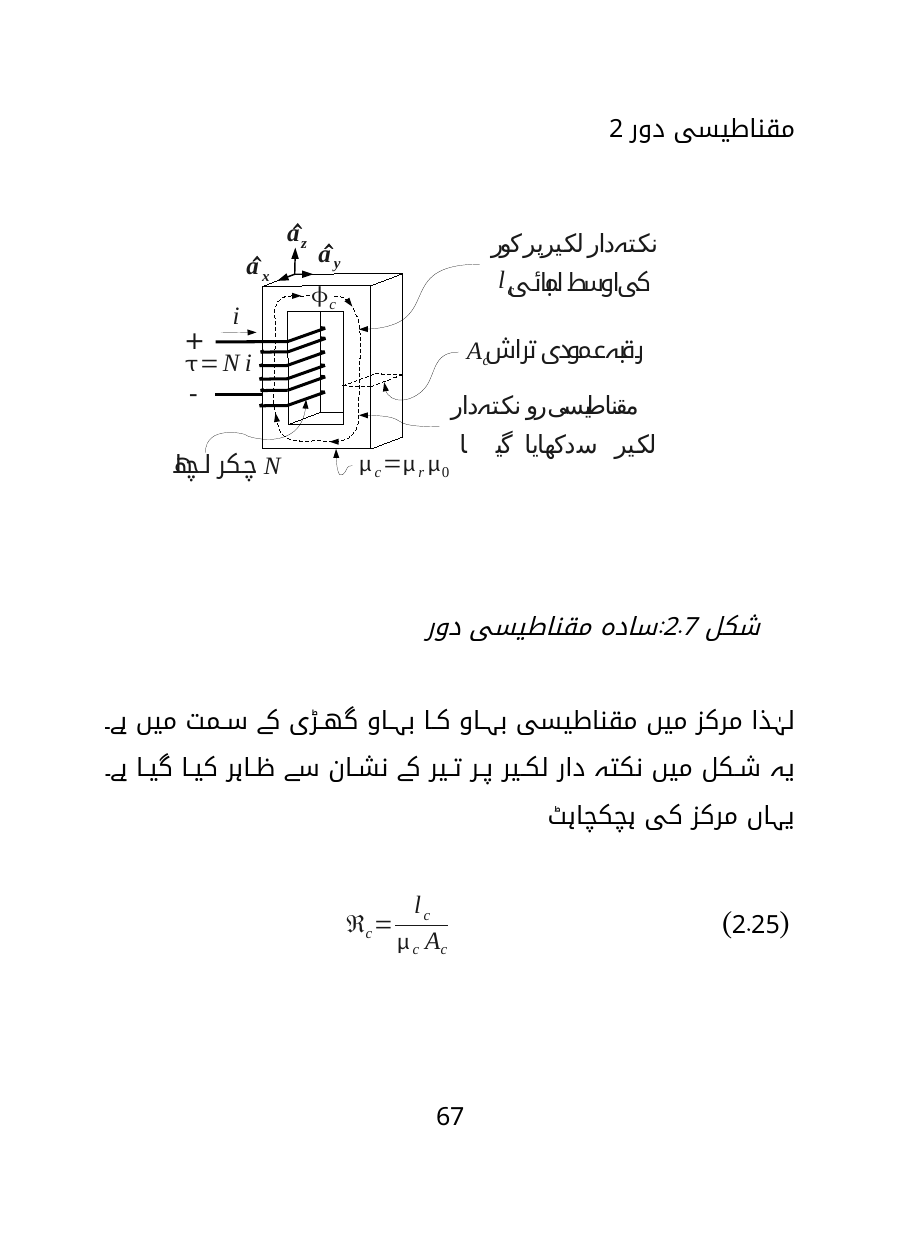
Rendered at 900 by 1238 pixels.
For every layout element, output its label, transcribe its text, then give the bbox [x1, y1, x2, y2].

table_header [105, 886, 681, 976]
text شکل 2.7:سادہ مقناطیسی دور [140, 195, 759, 651]
text لہٰذا مرکز میں مقناطیسی بہاو کا بہاو گھڑی کے سمت میں ہے۔ یہ شکل میں نکتہ دار لکیر پر تیر کے نشان سے ظاہر کیا گیا ہے۔ یہاں مرکز کی ہچکچاہٹ [105, 697, 795, 839]
table_header (2.25) [681, 886, 795, 976]
